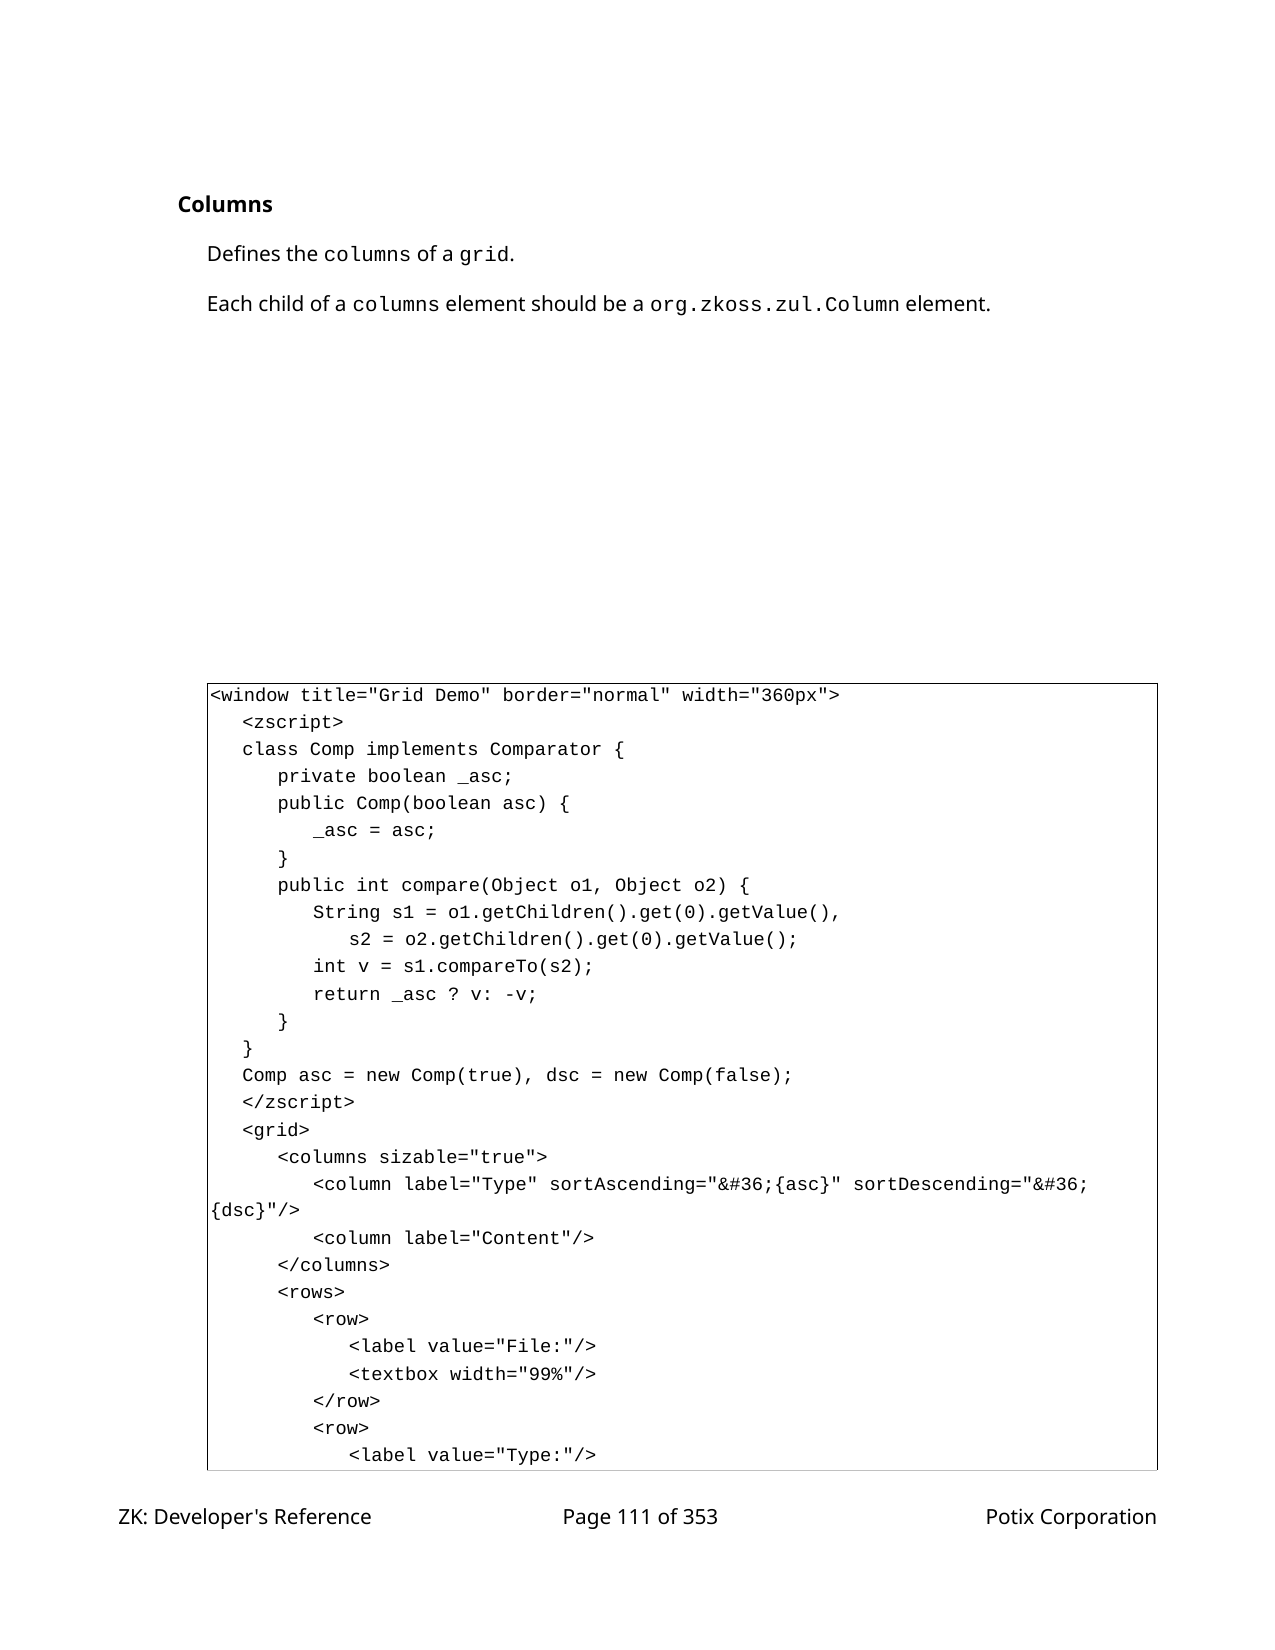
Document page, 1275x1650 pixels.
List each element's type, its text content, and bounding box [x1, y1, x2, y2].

text <textbox width="99%"/> [208, 1361, 1157, 1386]
text } [208, 846, 1157, 870]
text </zscript> [208, 1090, 1157, 1114]
text <column label="Type" sortAscending="&#36;{asc}" sortDescending="&#36;{dsc}"/> [208, 1172, 1157, 1223]
text </row> [208, 1389, 1157, 1413]
text <row> [208, 1416, 1157, 1440]
text </columns> [208, 1253, 1157, 1277]
text <columns sizable="true"> [208, 1144, 1157, 1169]
text } [208, 1009, 1157, 1033]
subtitle Columns [177, 189, 1157, 219]
text <window title="Grid Demo" border="normal" width="360px"> [208, 684, 1157, 707]
text <label value="Type:"/> [208, 1443, 1157, 1470]
text private boolean _asc; [208, 764, 1157, 788]
text s2 = o2.getChildren().get(0).getValue(); [208, 927, 1157, 951]
text class Comp implements Comparator { [208, 737, 1157, 761]
text <row> [208, 1307, 1157, 1331]
text } [208, 1036, 1157, 1060]
text int v = s1.compareTo(s2); [208, 954, 1157, 978]
text Each child of a columns element should be a org.zkoss.zul.Column element. [207, 289, 1157, 317]
text <grid> [208, 1117, 1157, 1142]
text <label value="File:"/> [208, 1334, 1157, 1358]
text <column label="Content"/> [208, 1226, 1157, 1250]
text Comp asc = new Comp(true), dsc = new Comp(false); [208, 1063, 1157, 1087]
text <zscript> [208, 709, 1157, 734]
text <rows> [208, 1280, 1157, 1304]
text String s1 = o1.getChildren().get(0).getValue(), [208, 900, 1157, 924]
text public int compare(Object o1, Object o2) { [208, 873, 1157, 897]
text Defines the columns of a grid. [207, 239, 1157, 268]
text return _asc ? v: -v; [208, 981, 1157, 1006]
text _asc = asc; [208, 818, 1157, 843]
text public Comp(boolean asc) { [208, 791, 1157, 815]
